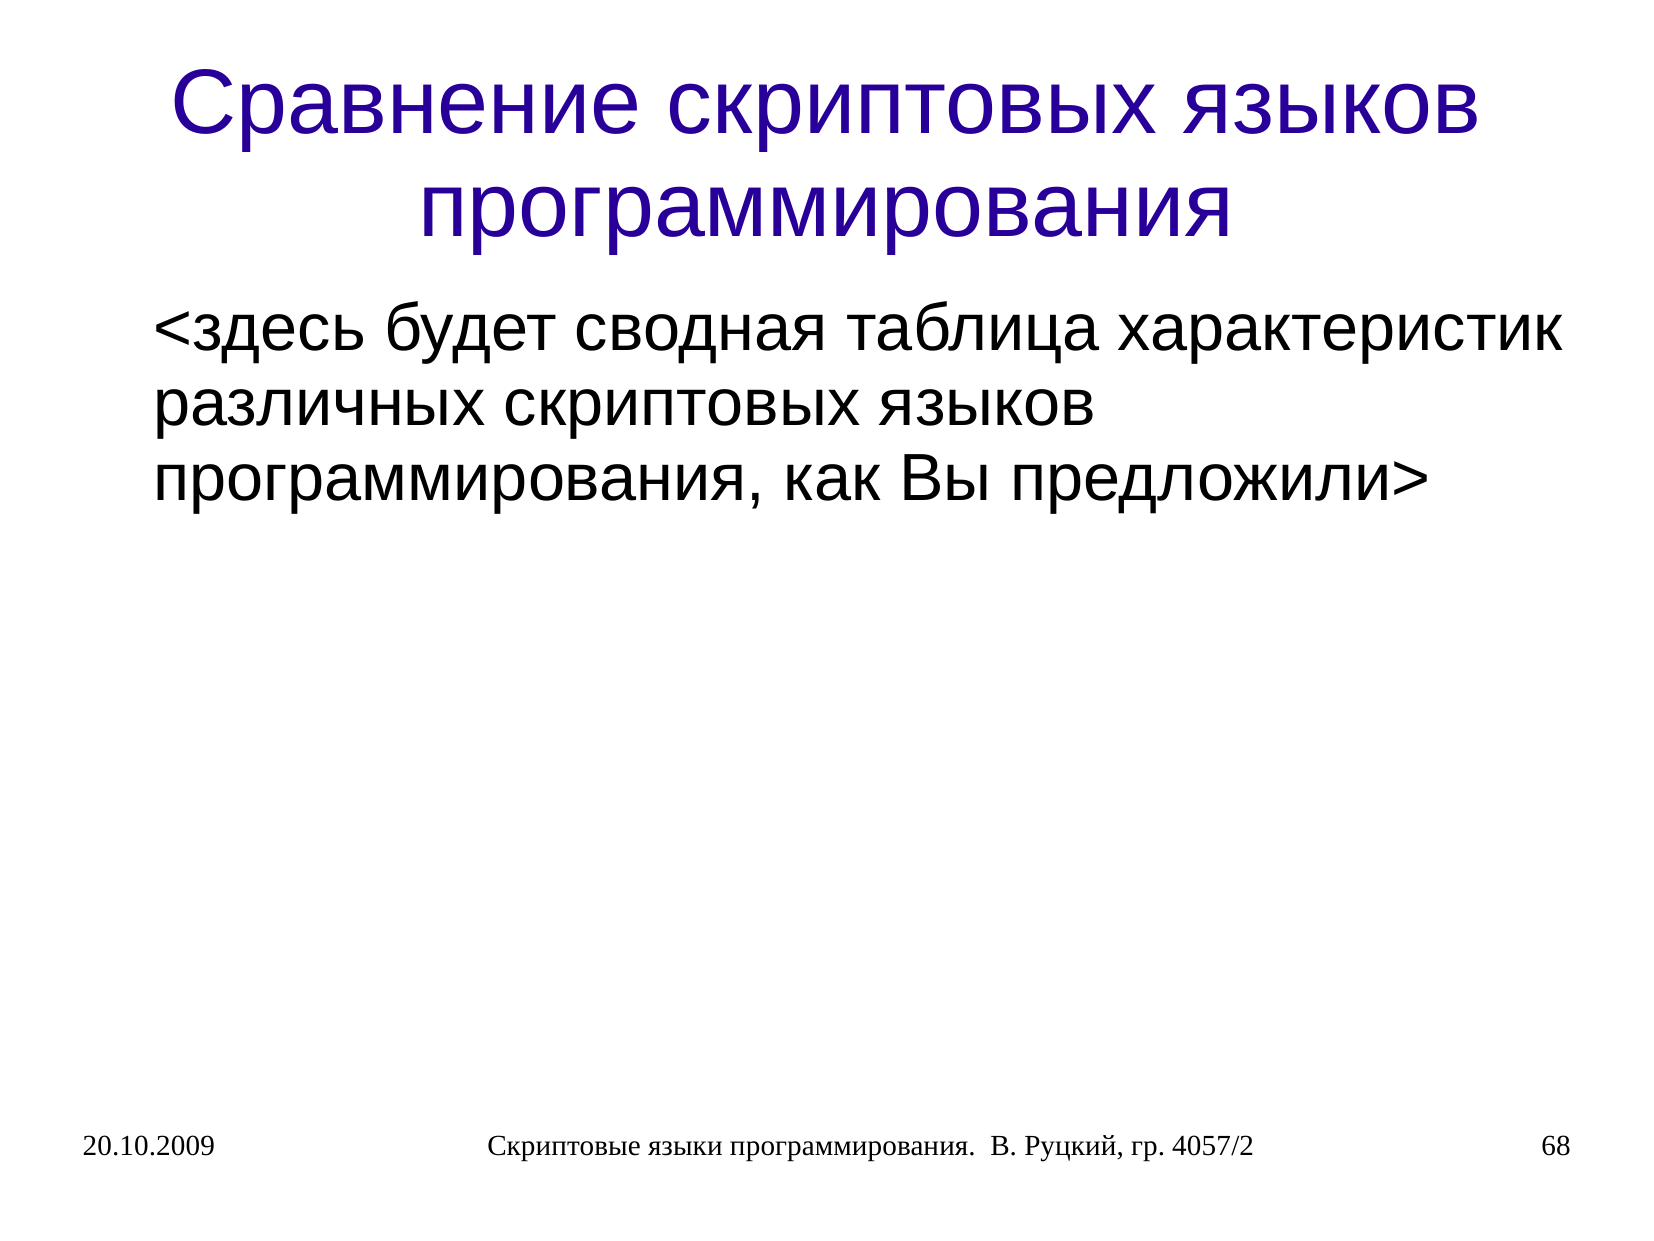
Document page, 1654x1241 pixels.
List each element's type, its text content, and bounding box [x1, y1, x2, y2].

list <здесь будет сводная таблица характеристик различных скриптовых языков программирования, как Вы предложили> [82, 290, 1571, 1109]
title Сравнение скриптовых языков программирования [82, 50, 1571, 256]
